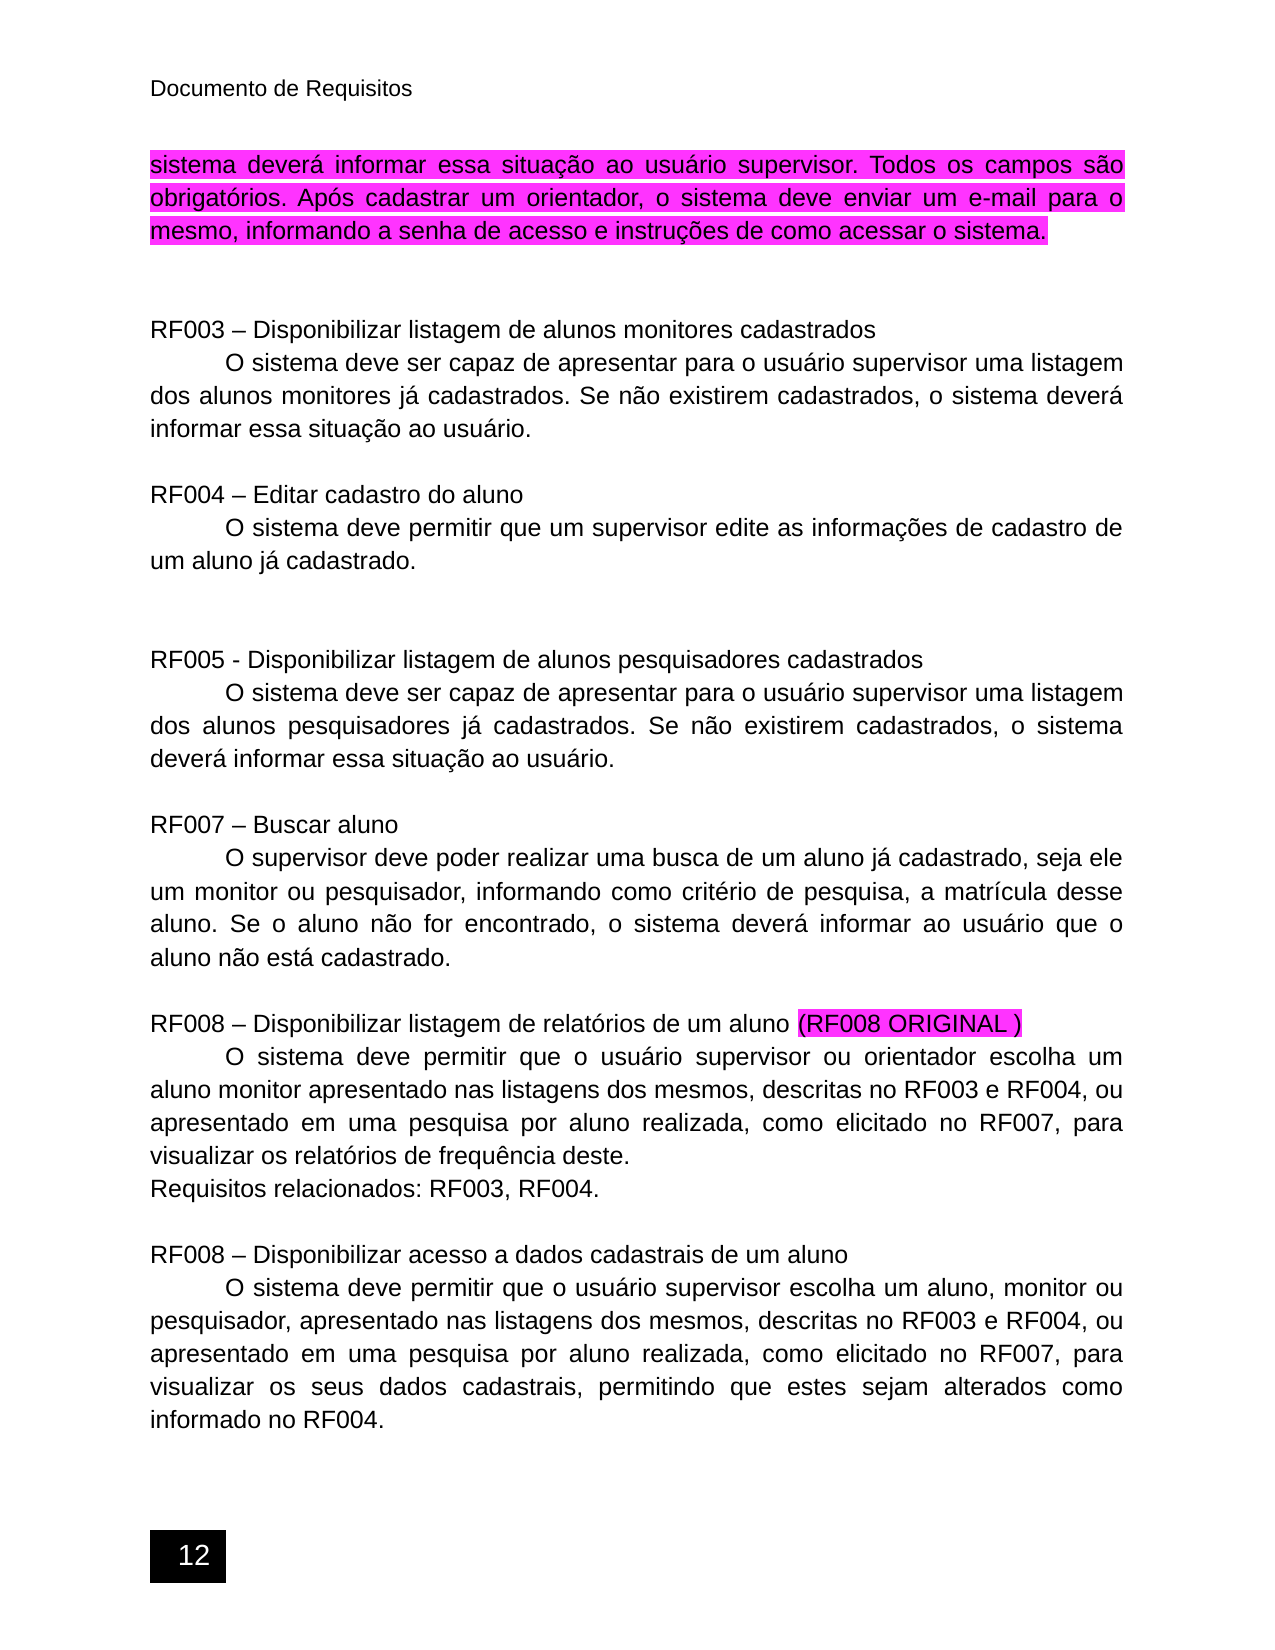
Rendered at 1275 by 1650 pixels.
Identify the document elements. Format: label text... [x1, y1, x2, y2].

text RF005 - Disponibilizar listagem de alunos pesquisadores cadastrados [150, 645, 1125, 674]
text O sistema deve ser capaz de apresentar para o usuário supervisor uma listagem dos alunos pesquisadores já cadastrados. Se não existirem cadastrados, o sistema deverá informar essa situação ao usuário. [150, 678, 1125, 773]
text RF007 – Buscar aluno [150, 810, 1125, 839]
text RF008 – Disponibilizar listagem de relatórios de um aluno (RF008 ORIGINAL ) [150, 1008, 1125, 1037]
text RF004 – Editar cadastro do aluno [150, 480, 1125, 509]
text O sistema deve ser capaz de apresentar para o usuário supervisor uma listagem dos alunos monitores já cadastrados. Se não existirem cadastrados, o sistema deverá informar essa situação ao usuário. [150, 348, 1125, 443]
text O sistema deve permitir que o usuário supervisor ou orientador escolha um aluno monitor apresentado nas listagens dos mesmos, descritas no RF003 e RF004, ou apresentado em uma pesquisa por aluno realizada, como elicitado no RF007, para visualizar os relatórios de frequência deste. [150, 1042, 1125, 1169]
text Requisitos relacionados: RF003, RF004. [150, 1174, 1125, 1202]
text O sistema deve permitir que um supervisor edite as informações de cadastro de um aluno já cadastrado. [150, 513, 1125, 575]
text O sistema deve permitir que o usuário supervisor escolha um aluno, monitor ou pesquisador, apresentado nas listagens dos mesmos, descritas no RF003 e RF004, ou apresentado em uma pesquisa por aluno realizada, como elicitado no RF007, para visualizar os seus dados cadastrais, permitindo que estes sejam alterados como informado no RF004. [150, 1273, 1125, 1433]
text RF003 – Disponibilizar listagem de alunos monitores cadastrados [150, 315, 1125, 344]
text O supervisor deve poder realizar uma busca de um aluno já cadastrado, seja ele um monitor ou pesquisador, informando como critério de pesquisa, a matrícula desse aluno. Se o aluno não for encontrado, o sistema deverá informar ao usuário que o aluno não está cadastrado. [150, 843, 1125, 971]
text RF008 – Disponibilizar acesso a dados cadastrais de um aluno [150, 1240, 1125, 1268]
text sistema deverá informar essa situação ao usuário supervisor. Todos os campos são obrigatórios. Após cadastrar um orientador, o sistema deve enviar um e-mail para o mesmo, informando a senha de acesso e instruções de como acessar o sistema. [150, 150, 1125, 245]
